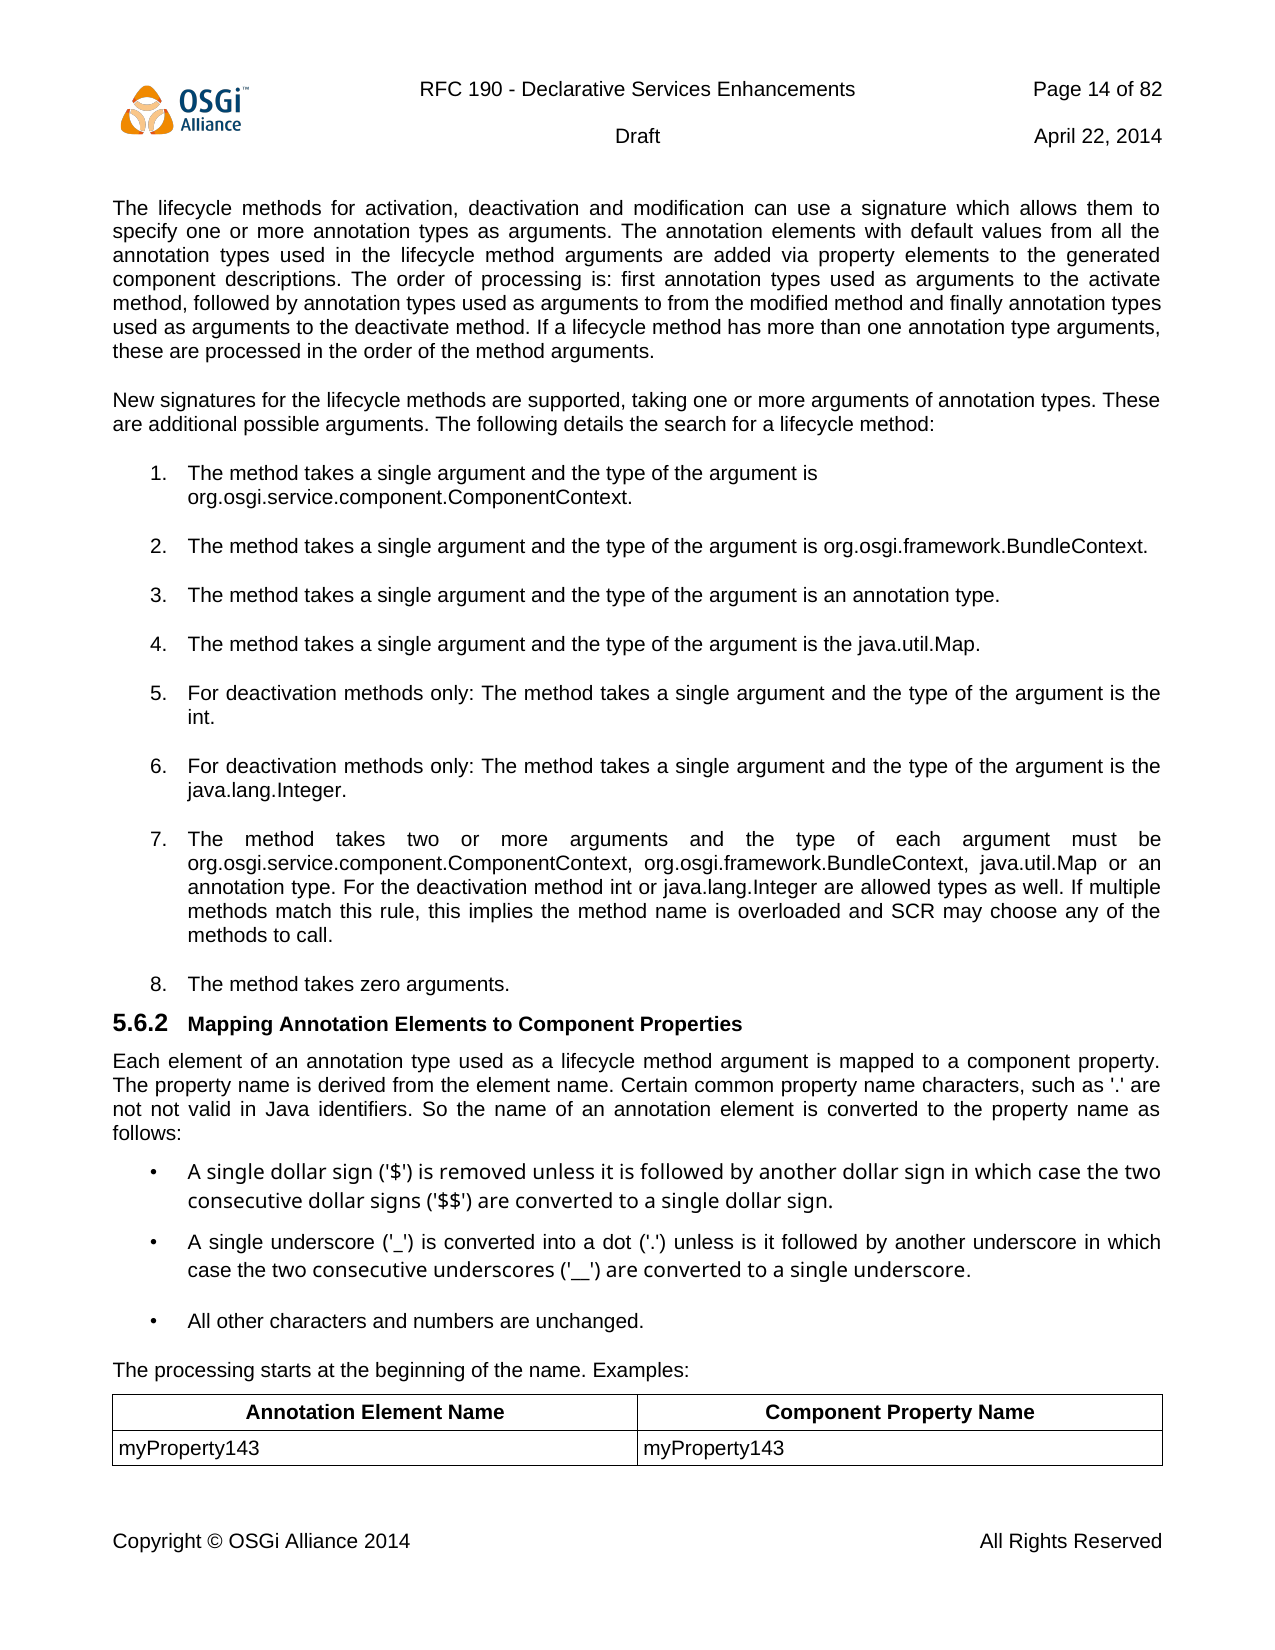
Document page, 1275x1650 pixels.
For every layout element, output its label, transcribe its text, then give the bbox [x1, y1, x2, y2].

text Each element of an annotation type used as a lifecycle method argument is mapped to a component property. The property name is derived from the element name. Certain common property name characters, such as '.' are not not valid in Java identifiers. So the name of an annotation element is converted to the property name as follows: [112, 1049, 1162, 1145]
subtitle Mapping Annotation Elements to Component Properties [112, 1008, 1162, 1037]
table_cell myProperty143 [113, 1431, 637, 1465]
list For deactivation methods only: The method takes a single argument and the type of the argument is the java.lang.Integer. [150, 754, 1162, 802]
list The method takes a single argument and the type of the argument is the java.util.Map. [150, 632, 1162, 656]
table_header Annotation Element Name [113, 1395, 637, 1430]
text The lifecycle methods for activation, deactivation and modification can use a signature which allows them to specify one or more annotation types as arguments. The annotation elements with default values from all the annotation types used in the lifecycle method arguments are added via property elements to the generated component descriptions. The order of processing is: first annotation types used as arguments to the activate method, followed by annotation types used as arguments to from the modified method and finally annotation types used as arguments to the deactivate method. If a lifecycle method has more than one annotation type arguments, these are processed in the order of the method arguments. [112, 195, 1162, 363]
text New signatures for the lifecycle methods are supported, taking one or more arguments of annotation types. These are additional possible arguments. The following details the search for a lifecycle method: [112, 388, 1162, 436]
list All other characters and numbers are unchanged. [150, 1309, 1162, 1333]
picture [113, 78, 257, 142]
list The method takes a single argument and the type of the argument is an annotation type. [150, 583, 1162, 607]
list The method takes a single argument and the type of the argument is org.osgi.service.component.ComponentContext. [150, 461, 1162, 509]
text The processing starts at the beginning of the name. Examples: [112, 1358, 1162, 1382]
list The method takes two or more arguments and the type of each argument must be org.osgi.service.component.ComponentContext, org.osgi.framework.BundleContext, java.util.Map or an annotation type. For the deactivation method int or java.lang.Integer are allowed types as well. If multiple methods match this rule, this implies the method name is overloaded and SCR may choose any of the methods to call. [150, 827, 1162, 946]
table_header Component Property Name [638, 1395, 1162, 1430]
list A single underscore ('_') is converted into a dot ('.') unless is it followed by another underscore in which case the two consecutive underscores ('__') are converted to a single underscore. [150, 1227, 1162, 1284]
list The method takes a single argument and the type of the argument is org.osgi.framework.BundleContext. [150, 534, 1162, 558]
list For deactivation methods only: The method takes a single argument and the type of the argument is the int. [150, 681, 1162, 729]
table_cell myProperty143 [638, 1431, 1162, 1465]
list A single dollar sign ('$') is removed unless it is followed by another dollar sign in which case the two consecutive dollar signs ('$$') are converted to a single dollar sign. [150, 1157, 1162, 1214]
list The method takes zero arguments. [150, 971, 1162, 995]
